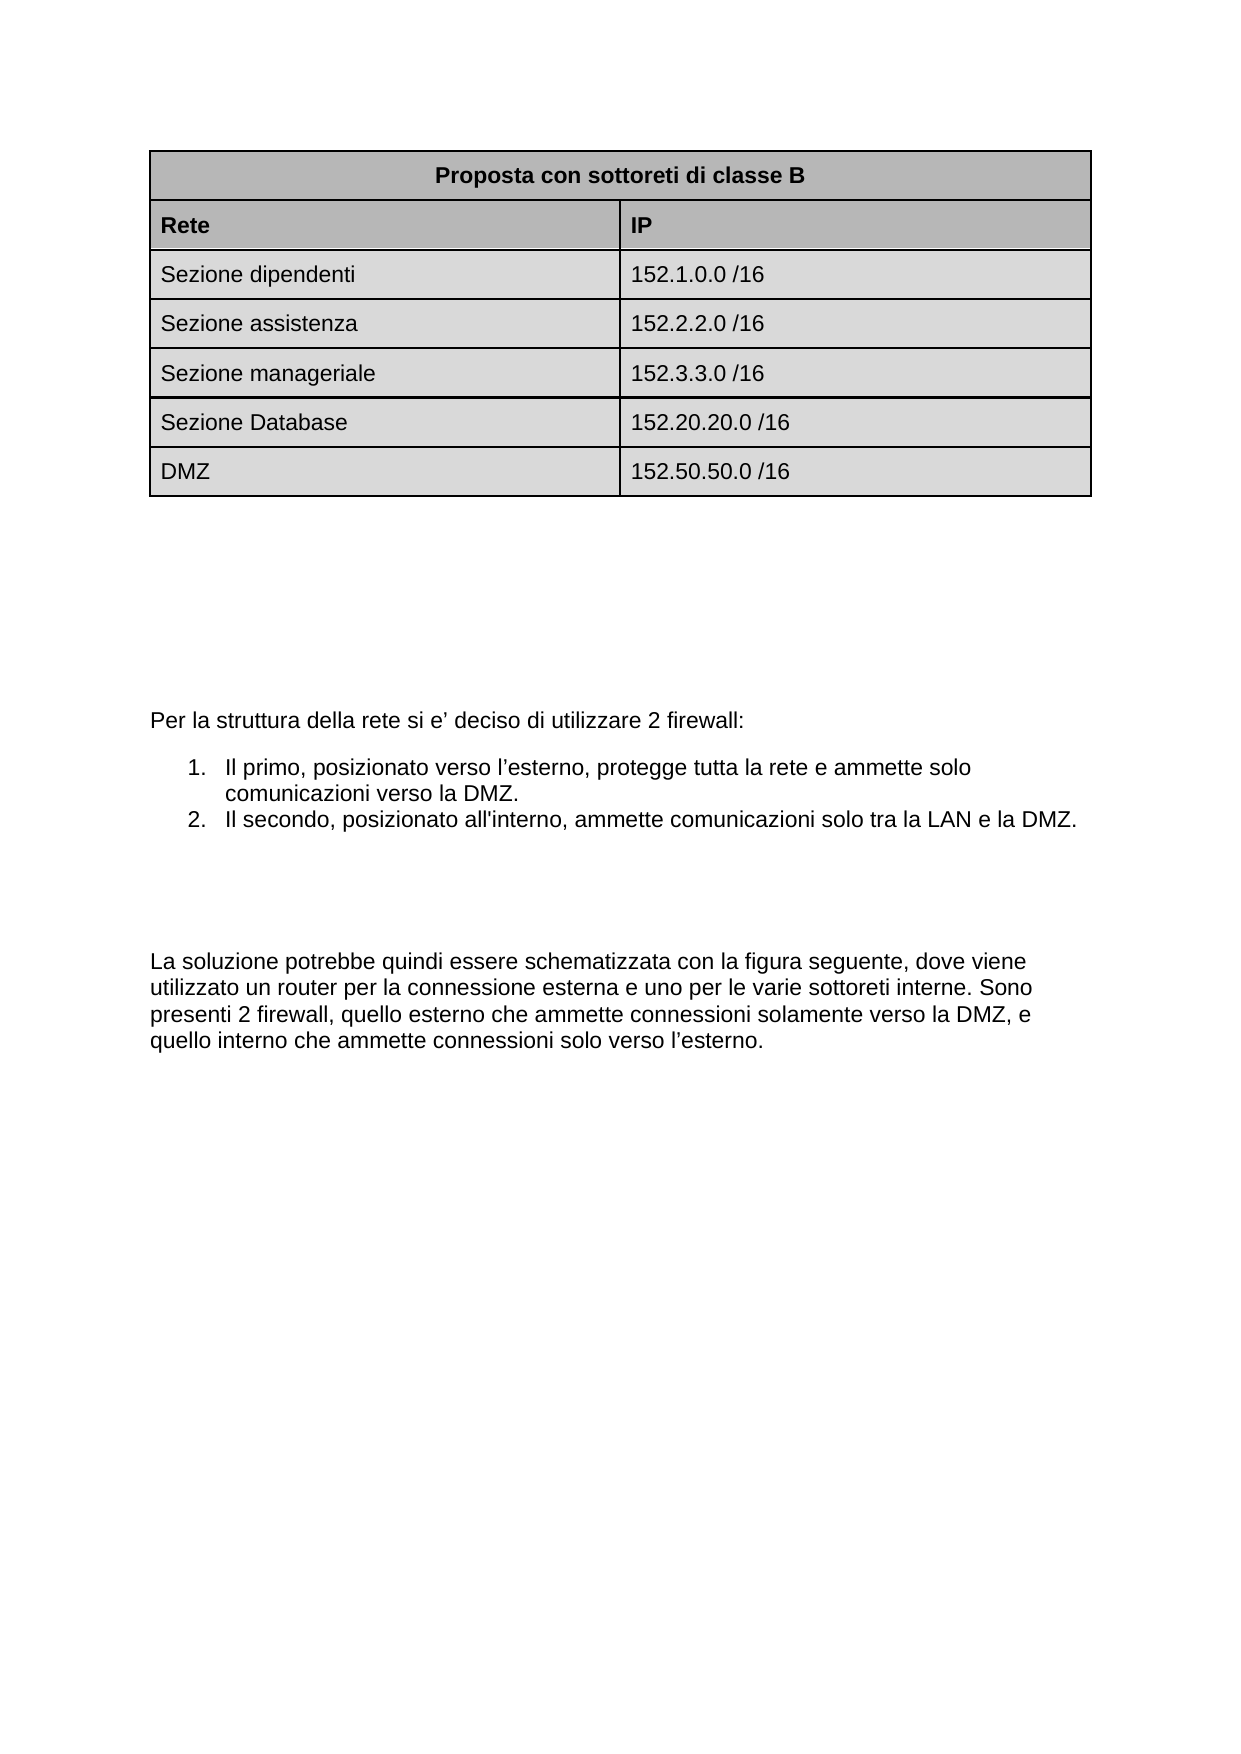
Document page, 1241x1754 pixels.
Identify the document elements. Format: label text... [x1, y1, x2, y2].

table_cell 152.50.50.0 /16 [621, 448, 1090, 495]
table_cell IP [621, 201, 1090, 248]
text Per la struttura della rete si e’ deciso di utilizzare 2 firewall: [150, 707, 1090, 733]
text La soluzione potrebbe quindi essere schematizzata con la figura seguente, dove viene utilizzato un router per la connessione esterna e uno per le varie sottoreti interne. Sono presenti 2 firewall, quello esterno che ammette connessioni solamente verso la DMZ, e quello interno che ammette connessioni solo verso l’esterno. [150, 948, 1090, 1053]
table_cell 152.1.0.0 /16 [621, 251, 1090, 298]
table_header Proposta con sottoreti di classe B [151, 152, 1090, 199]
table_cell Rete [151, 201, 619, 248]
list Il primo, posizionato verso l’esterno, protegge tutta la rete e ammette solo comunicazioni verso la DMZ. [187, 754, 1090, 806]
table_cell Sezione assistenza [151, 300, 619, 347]
table_cell Sezione Database [151, 399, 619, 446]
list Il secondo, posizionato all'interno, ammette comunicazioni solo tra la LAN e la DMZ. [187, 806, 1090, 833]
table_cell Sezione dipendenti [151, 251, 619, 298]
table_cell 152.2.2.0 /16 [621, 300, 1090, 347]
table_cell 152.20.20.0 /16 [621, 399, 1090, 446]
table_cell DMZ [151, 448, 619, 495]
table_cell Sezione manageriale [151, 349, 619, 396]
table_cell 152.3.3.0 /16 [621, 349, 1090, 396]
